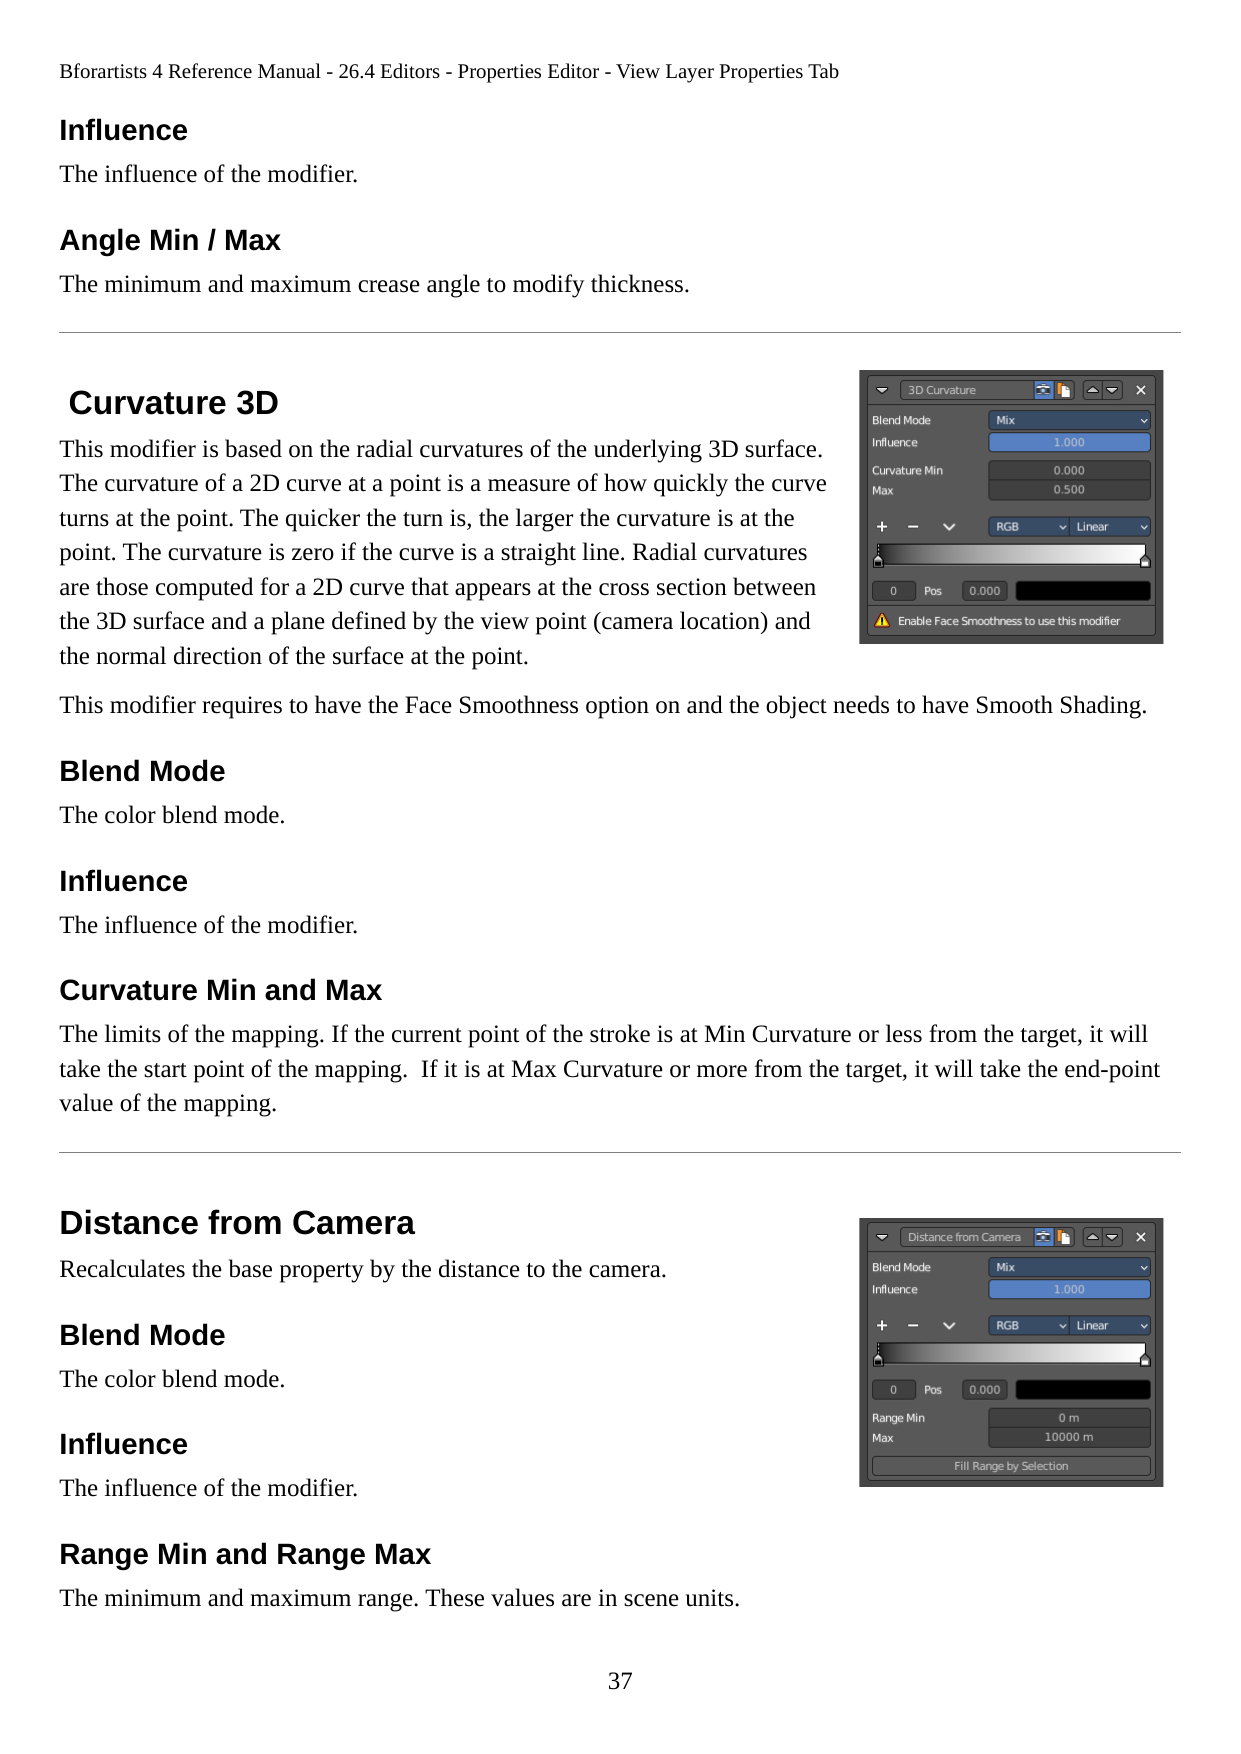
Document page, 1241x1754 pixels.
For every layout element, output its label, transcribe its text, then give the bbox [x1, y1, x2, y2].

text The limits of the mapping. If the current point of the stroke is at Min Curvature or less from the target, it will take the start point of the mapping. If it is at Max Curvature or more from the target, it will take the end-point value of the mapping. [59, 1019, 1181, 1117]
subtitle Distance from Camera [59, 1203, 1181, 1241]
subtitle Blend Mode [59, 753, 1181, 787]
subtitle Influence [59, 1427, 859, 1461]
subtitle Blend Mode [59, 1317, 859, 1351]
picture [859, 370, 1164, 644]
text The color blend mode. [59, 800, 1181, 828]
subtitle [1164, 1427, 1181, 1461]
text The influence of the modifier. [59, 910, 1181, 938]
subtitle Range Min and Range Max [59, 1537, 1181, 1571]
text The influence of the modifier. [59, 159, 1181, 188]
text The minimum and maximum range. These values are in scene units. [59, 1583, 1181, 1612]
subtitle Influence [59, 113, 1181, 146]
text Recalculates the base property by the distance to the camera. [59, 1254, 859, 1282]
subtitle [1164, 1317, 1181, 1351]
text This modifier is based on the radial curvatures of the underlying 3D surface. The curvature of a 2D curve at a point is a measure of how quickly the curve turns at the point. The quicker the turn is, the larger the curvature is at the point. The curvature is zero if the curve is a straight line. Radial curvatures are those computed for a 2D curve that appears at the cross section between the 3D surface and a plane defined by the view point (camera location) and the normal direction of the surface at the point. [59, 434, 1181, 669]
subtitle Curvature Min and Max [59, 973, 1181, 1007]
subtitle Influence [59, 863, 1181, 897]
subtitle Curvature 3D [59, 383, 859, 421]
text The influence of the modifier. [59, 1473, 1181, 1502]
text [1164, 1364, 1181, 1392]
subtitle Angle Min / Max [59, 222, 1181, 256]
subtitle [1164, 383, 1181, 421]
text The color blend mode. [59, 1364, 859, 1392]
text The minimum and maximum crease angle to modify thickness. [59, 269, 1181, 297]
text This modifier requires to have the Face Smoothness option on and the object needs to have Smooth Shading. [59, 690, 1181, 719]
picture [859, 1218, 1164, 1487]
